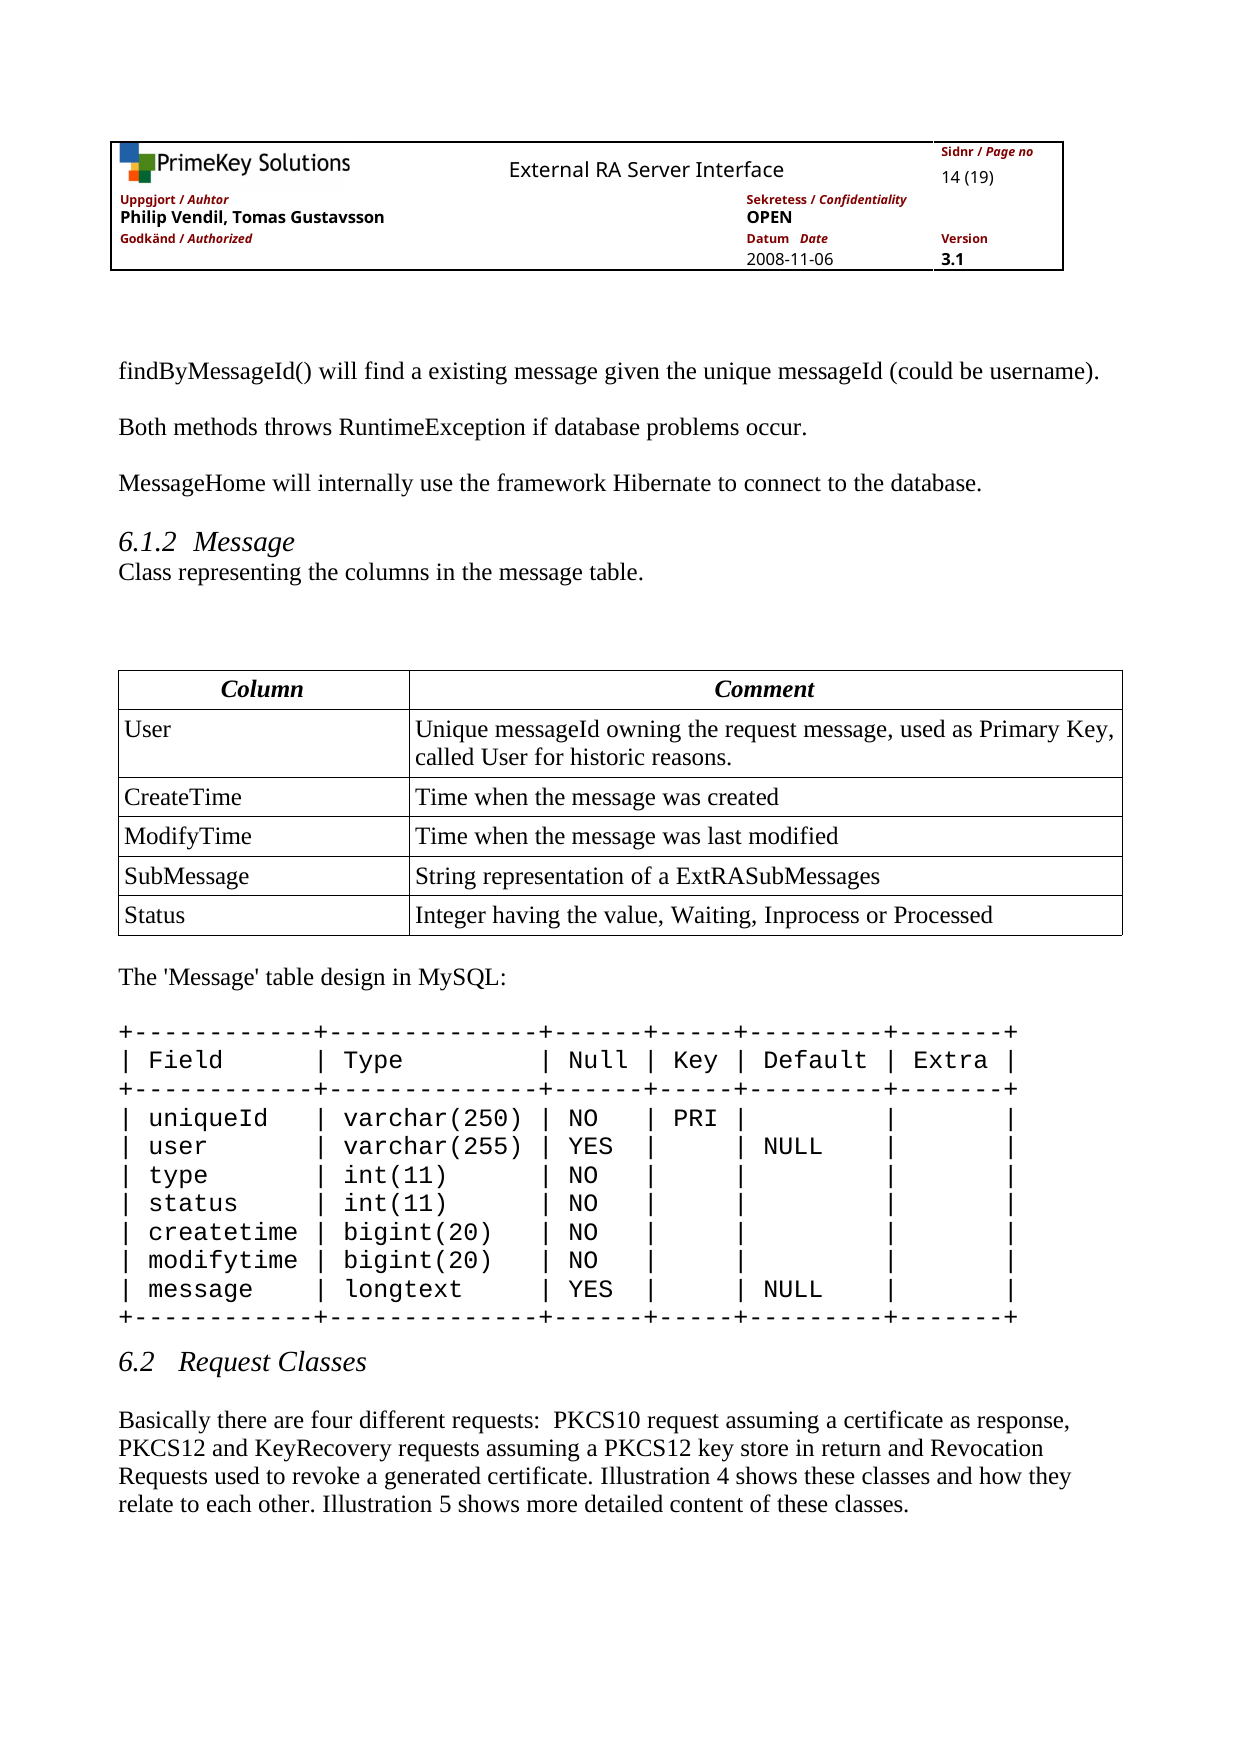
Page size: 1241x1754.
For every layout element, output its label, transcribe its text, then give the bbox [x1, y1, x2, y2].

text | Field | Type | Null | Key | Default | Extra | [118, 1048, 1122, 1076]
table_cell Time when the message was created [410, 778, 1122, 816]
table_cell ModifyTime [119, 817, 409, 856]
table_cell Status [119, 896, 409, 935]
text | createtime | bigint(20) | NO | | | | [118, 1219, 1122, 1248]
text Basically there are four different requests: PKCS10 request assuming a certificate as response, PKCS12 and KeyRecovery requests assuming a PKCS12 key store in return and Revocation Requests used to revoke a generated certificate. Illustration 4 shows these classes and how they relate to each other. Illustration 5 shows more detailed content of these classes. [118, 1406, 1122, 1518]
text | user | varchar(255) | YES | | NULL | | [118, 1133, 1122, 1162]
text The 'Message' table design in MySQL: [118, 963, 1122, 991]
text Class representing the columns in the message table. [118, 557, 1122, 586]
table_cell SubMessage [119, 857, 409, 895]
text findByMessageId() will find a existing message given the unique messageId (could be username). [118, 357, 1122, 385]
table_header Column [119, 671, 409, 709]
table_cell Unique messageId owning the request message, used as Primary Key, called User for historic reasons. [410, 710, 1122, 777]
table_cell CreateTime [119, 778, 409, 816]
table_cell Integer having the value, Waiting, Inprocess or Processed [410, 896, 1122, 935]
text | modifytime | bigint(20) | NO | | | | [118, 1248, 1122, 1276]
text | uniqueId | varchar(250) | NO | PRI | | | [118, 1105, 1122, 1133]
text +------------+--------------+------+-----+---------+-------+ [118, 1019, 1122, 1048]
table_header Comment [410, 671, 1122, 709]
table_cell Time when the message was last modified [410, 817, 1122, 856]
text +------------+--------------+------+-----+---------+-------+ [118, 1076, 1122, 1105]
text MessageHome will internally use the framework Hibernate to connect to the database. [118, 469, 1122, 497]
subtitle Request Classes [118, 1346, 1122, 1378]
text +------------+--------------+------+-----+---------+-------+ [118, 1305, 1122, 1333]
table_cell User [119, 710, 409, 777]
table_cell String representation of a ExtRASubMessages [410, 857, 1122, 895]
text | status | int(11) | NO | | | | [118, 1191, 1122, 1219]
text | message | longtext | YES | | NULL | | [118, 1276, 1122, 1305]
text Both methods throws RuntimeException if database problems occur. [118, 413, 1122, 441]
subtitle Message [118, 525, 1122, 557]
text | type | int(11) | NO | | | | [118, 1162, 1122, 1191]
